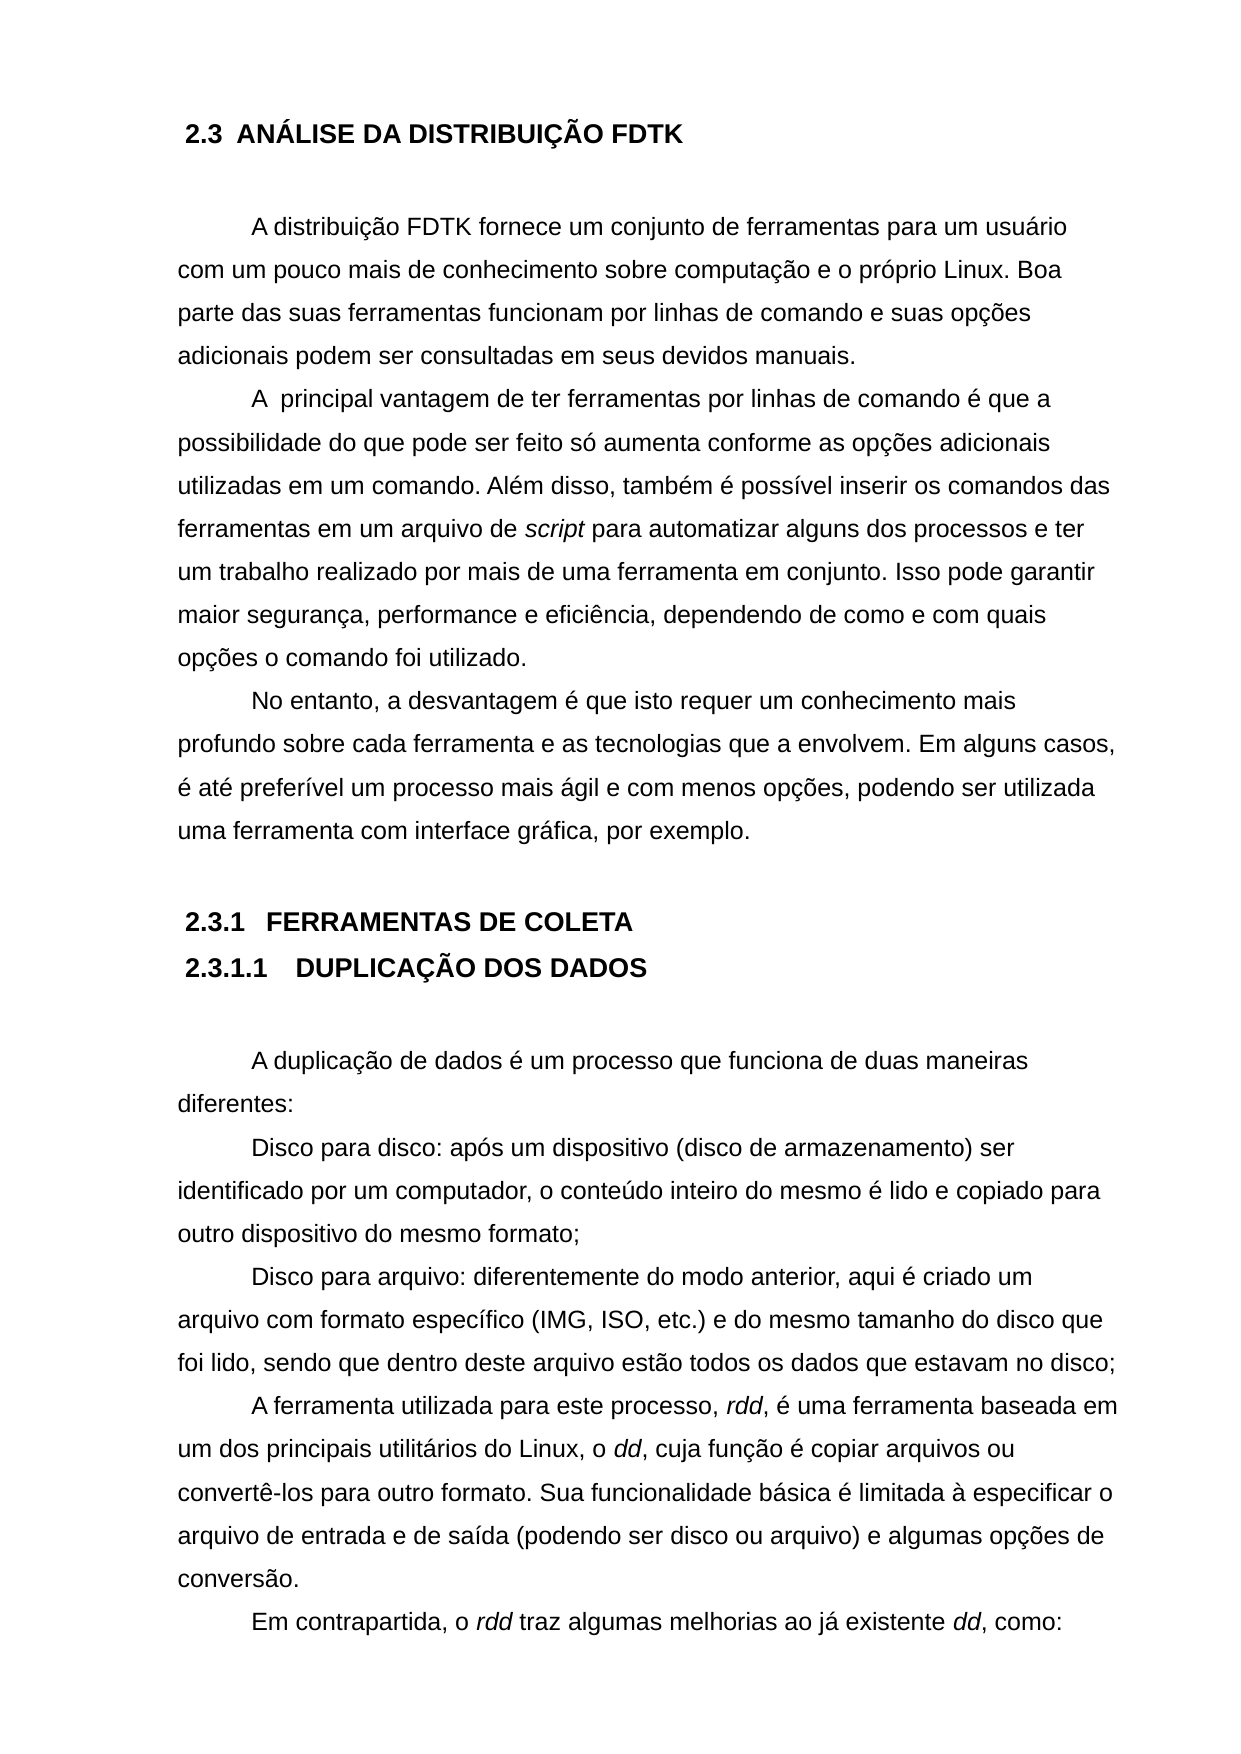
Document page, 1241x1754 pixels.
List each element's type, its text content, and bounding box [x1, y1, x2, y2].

text A ferramenta utilizada para este processo, rdd, é uma ferramenta baseada em um dos principais utilitários do Linux, o dd, cuja função é copiar arquivos ou convertê-los para outro formato. Sua funcionalidade básica é limitada à especificar o arquivo de entrada e de saída (podendo ser disco ou arquivo) e algumas opções de conversão. [177, 1391, 1122, 1592]
list DUPLICAÇÃO DOS DADOS [177, 952, 1122, 984]
text A principal vantagem de ter ferramentas por linhas de comando é que a possibilidade do que pode ser feito só aumenta conforme as opções adicionais utilizadas em um comando. Além disso, também é possível inserir os comandos das ferramentas em um arquivo de script para automatizar alguns dos processos e ter um trabalho realizado por mais de uma ferramenta em conjunto. Isso pode garantir maior segurança, performance e eficiência, dependendo de como e com quais opções o comando foi utilizado. [177, 384, 1122, 672]
text Disco para disco: após um dispositivo (disco de armazenamento) ser identificado por um computador, o conteúdo inteiro do mesmo é lido e copiado para outro dispositivo do mesmo formato; [177, 1132, 1122, 1247]
list FERRAMENTAS DE COLETA [177, 906, 1122, 937]
text A duplicação de dados é um processo que funciona de duas maneiras diferentes: [177, 1046, 1122, 1118]
text No entanto, a desvantagem é que isto requer um conhecimento mais profundo sobre cada ferramenta e as tecnologias que a envolvem. Em alguns casos, é até preferível um processo mais ágil e com menos opções, podendo ser utilizada uma ferramenta com interface gráfica, por exemplo. [177, 686, 1122, 844]
list ANÁLISE DA DISTRIBUIÇÃO FDTK [177, 118, 1122, 149]
text Em contrapartida, o rdd traz algumas melhorias ao já existente dd, como: [177, 1607, 1122, 1636]
text Disco para arquivo: diferentemente do modo anterior, aqui é criado um arquivo com formato específico (IMG, ISO, etc.) e do mesmo tamanho do disco que foi lido, sendo que dentro deste arquivo estão todos os dados que estavam no disco; [177, 1262, 1122, 1377]
text A distribuição FDTK fornece um conjunto de ferramentas para um usuário com um pouco mais de conhecimento sobre computação e o próprio Linux. Boa parte das suas ferramentas funcionam por linhas de comando e suas opções adicionais podem ser consultadas em seus devidos manuais. [177, 212, 1122, 370]
